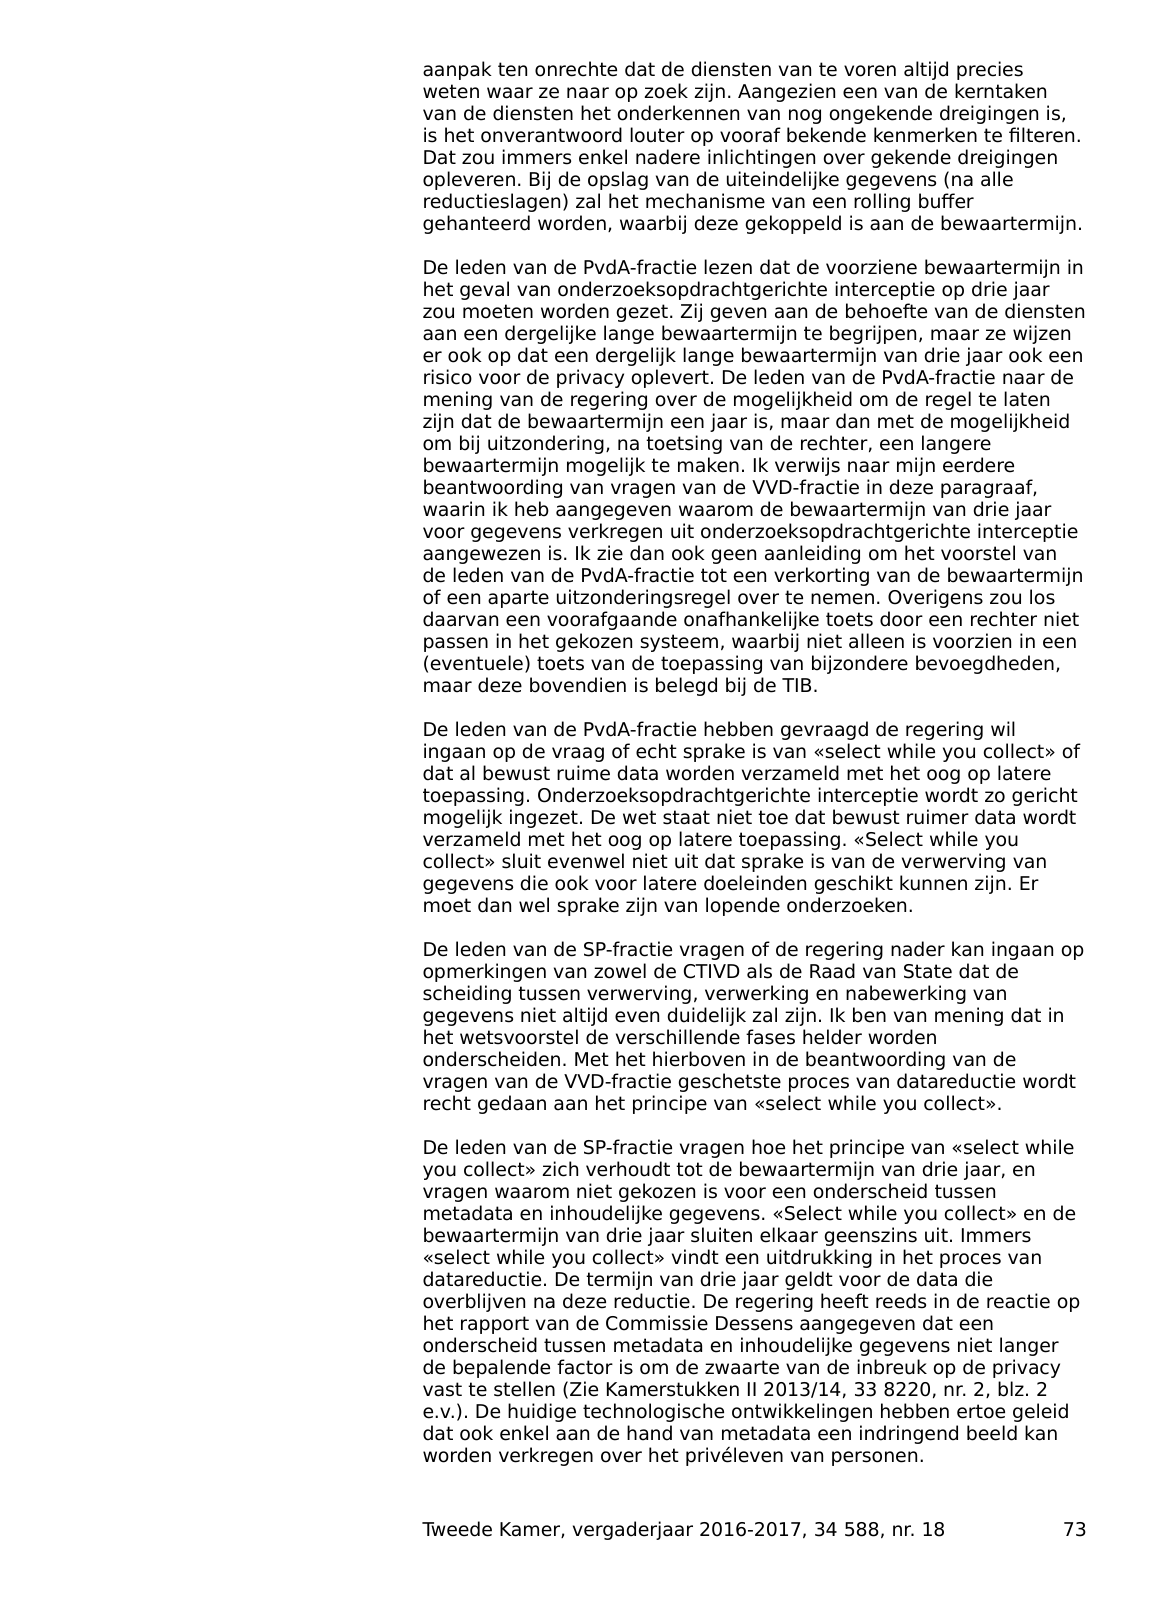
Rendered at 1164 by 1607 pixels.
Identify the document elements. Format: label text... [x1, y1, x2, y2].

text De leden van de PvdA-fractie lezen dat de voorziene bewaartermijn in het geval van onderzoeksopdrachtgerichte interceptie op drie jaar zou moeten worden gezet. Zij geven aan de behoefte van de diensten aan een dergelijke lange bewaartermijn te begrijpen, maar ze wijzen er ook op dat een dergelijk lange bewaartermijn van drie jaar ook een risico voor de privacy oplevert. De leden van de PvdA-fractie naar de mening van de regering over de mogelijkheid om de regel te laten zijn dat de bewaartermijn een jaar is, maar dan met de mogelijkheid om bij uitzondering, na toetsing van de rechter, een langere bewaartermijn mogelijk te maken. Ik verwijs naar mijn eerdere beantwoording van vragen van de VVD-fractie in deze paragraaf, waarin ik heb aangegeven waarom de bewaartermijn van drie jaar voor gegevens verkregen uit onderzoeksopdrachtgerichte interceptie aangewezen is. Ik zie dan ook geen aanleiding om het voorstel van de leden van de PvdA-fractie tot een verkorting van de bewaartermijn of een aparte uitzonderingsregel over te nemen. Overigens zou los daarvan een voorafgaande onafhankelijke toets door een rechter niet passen in het gekozen systeem, waarbij niet alleen is voorzien in een (eventuele) toets van de toepassing van bijzondere bevoegdheden, maar deze bovendien is belegd bij de TIB. [422, 257, 1087, 697]
text De leden van de SP-fractie vragen hoe het principe van «select while you collect» zich verhoudt tot de bewaartermijn van drie jaar, en vragen waarom niet gekozen is voor een onderscheid tussen metadata en inhoudelijke gegevens. «Select while you collect» en de bewaartermijn van drie jaar sluiten elkaar geenszins uit. Immers «select while you collect» vindt een uitdrukking in het proces van datareductie. De termijn van drie jaar geldt voor de data die overblijven na deze reductie. De regering heeft reeds in de reactie op het rapport van de Commissie Dessens aangegeven dat een onderscheid tussen metadata en inhoudelijke gegevens niet langer de bepalende factor is om de zwaarte van de inbreuk op de privacy vast te stellen (Zie Kamerstukken II 2013/14, 33 8220, nr. 2, blz. 2 e.v.). De huidige technologische ontwikkelingen hebben ertoe geleid dat ook enkel aan de hand van metadata een indringend beeld kan worden verkregen over het privéleven van personen. [422, 1137, 1087, 1467]
text aanpak ten onrechte dat de diensten van te voren altijd precies weten waar ze naar op zoek zijn. Aangezien een van de kerntaken van de diensten het onderkennen van nog ongekende dreigingen is, is het onverantwoord louter op vooraf bekende kenmerken te filteren. Dat zou immers enkel nadere inlichtingen over gekende dreigingen opleveren. Bij de opslag van de uiteindelijke gegevens (na alle reductieslagen) zal het mechanisme van een rolling buffer gehanteerd worden, waarbij deze gekoppeld is aan de bewaartermijn. [422, 59, 1087, 235]
text De leden van de SP-fractie vragen of de regering nader kan ingaan op opmerkingen van zowel de CTIVD als de Raad van State dat de scheiding tussen verwerving, verwerking en nabewerking van gegevens niet altijd even duidelijk zal zijn. Ik ben van mening dat in het wetsvoorstel de verschillende fases helder worden onderscheiden. Met het hierboven in de beantwoording van de vragen van de VVD-fractie geschetste proces van datareductie wordt recht gedaan aan het principe van «select while you collect». [422, 939, 1087, 1115]
text De leden van de PvdA-fractie hebben gevraagd de regering wil ingaan op de vraag of echt sprake is van «select while you collect» of dat al bewust ruime data worden verzameld met het oog op latere toepassing. Onderzoeksopdrachtgerichte interceptie wordt zo gericht mogelijk ingezet. De wet staat niet toe dat bewust ruimer data wordt verzameld met het oog op latere toepassing. «Select while you collect» sluit evenwel niet uit dat sprake is van de verwerving van gegevens die ook voor latere doeleinden geschikt kunnen zijn. Er moet dan wel sprake zijn van lopende onderzoeken. [422, 719, 1087, 917]
